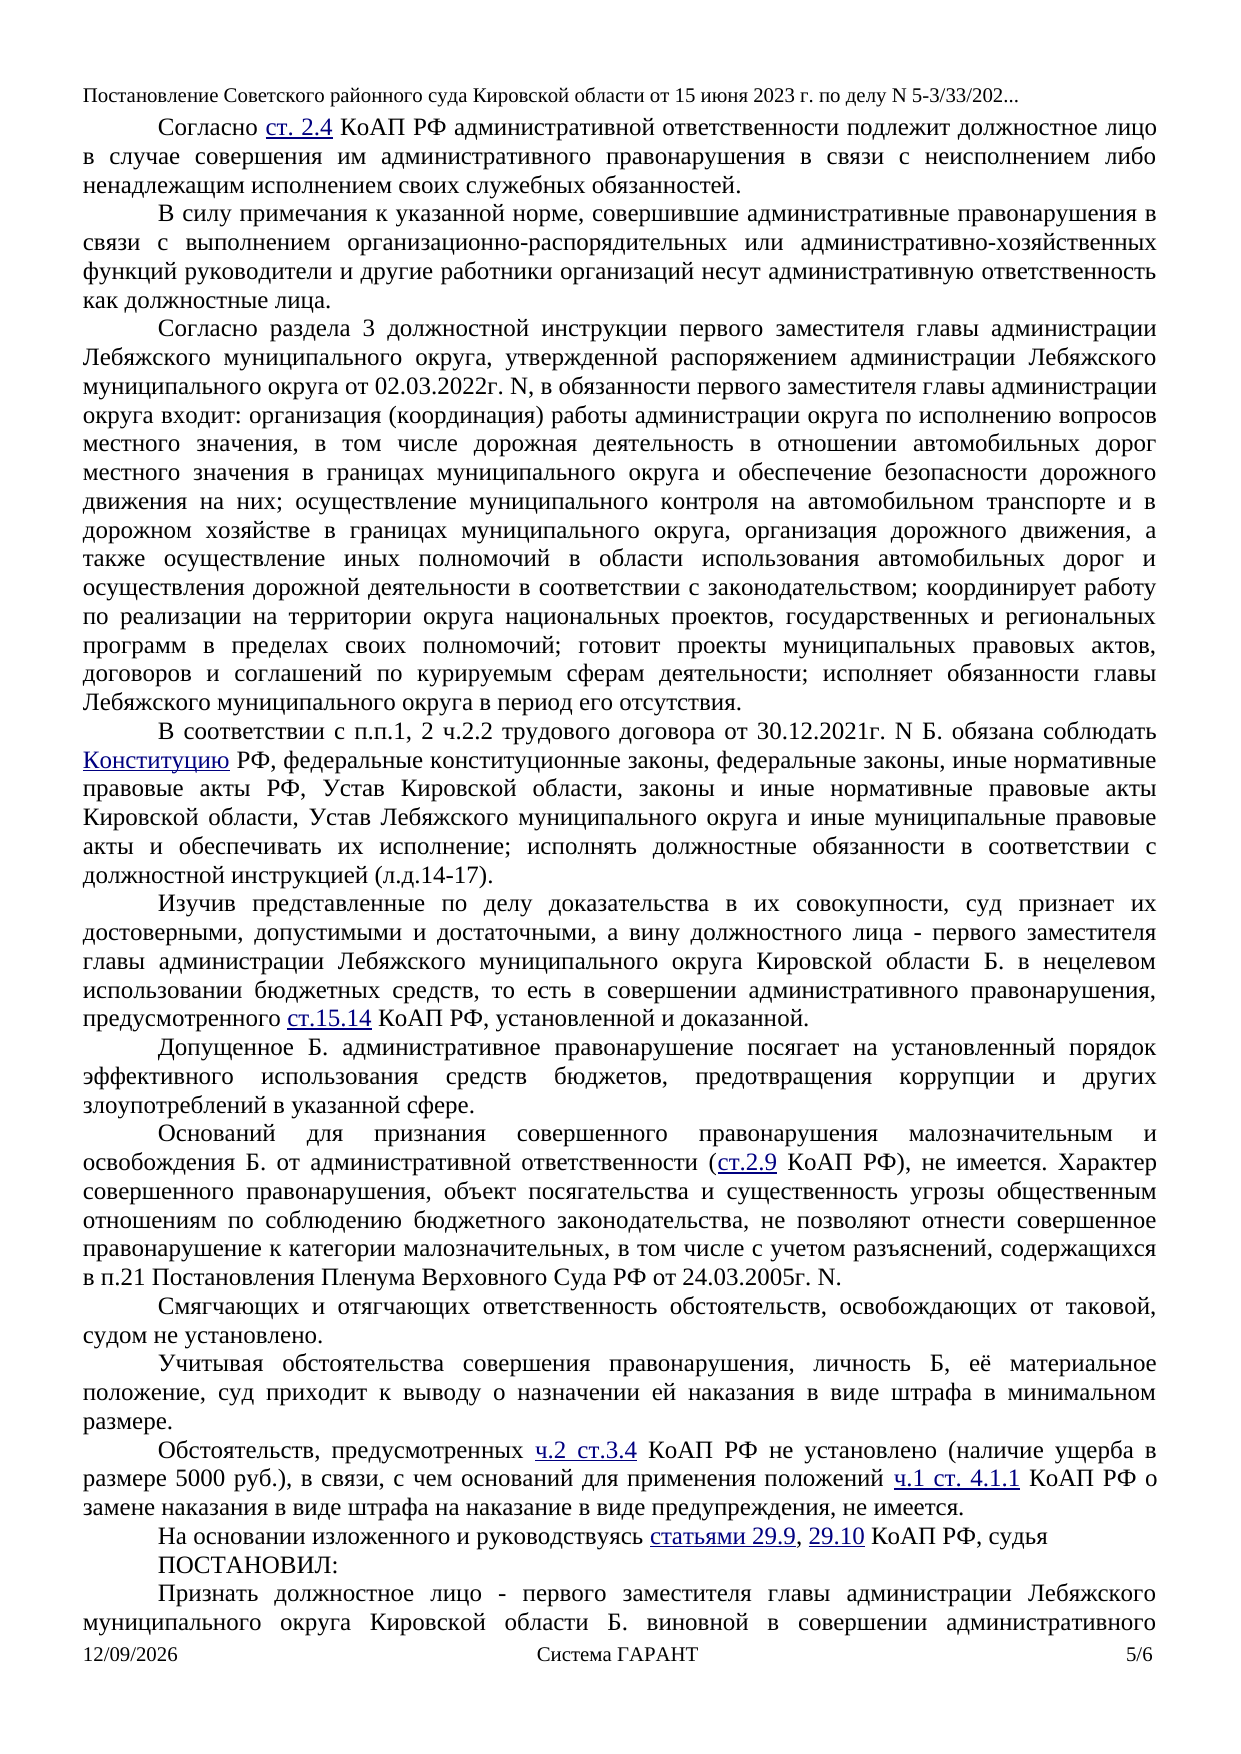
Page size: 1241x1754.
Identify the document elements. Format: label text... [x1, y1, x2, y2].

text Согласно ст. 2.4 КоАП РФ административной ответственности подлежит должностное лицо в случае совершения им административного правонарушения в связи с неисполнением либо ненадлежащим исполнением своих служебных обязанностей. [83, 112, 1157, 198]
text В соответствии с п.п.1, 2 ч.2.2 трудового договора от 30.12.2021г. N Б. обязана соблюдать Конституцию РФ, федеральные конституционные законы, федеральные законы, иные нормативные правовые акты РФ, Устав Кировской области, законы и иные нормативные правовые акты Кировской области, Устав Лебяжского муниципального округа и иные муниципальные правовые акты и обеспечивать их исполнение; исполнять должностные обязанности в соответствии с должностной инструкцией (л.д.14-17). [83, 716, 1157, 888]
text Учитывая обстоятельства совершения правонарушения, личность Б, её материальное положение, суд приходит к выводу о назначении ей наказания в виде штрафа в минимальном размере. [83, 1348, 1157, 1435]
text Оснований для признания совершенного правонарушения малозначительным и освобождения Б. от административной ответственности (ст.2.9 КоАП РФ), не имеется. Характер совершенного правонарушения, объект посягательства и существенность угрозы общественным отношениям по соблюдению бюджетного законодательства, не позволяют отнести совершенное правонарушение к категории малозначительных, в том числе с учетом разъяснений, содержащихся в п.21 Постановления Пленума Верховного Суда РФ от 24.03.2005г. N. [83, 1118, 1157, 1291]
text ПОСТАНОВИЛ: [83, 1550, 1157, 1578]
text На основании изложенного и руководствуясь статьями 29.9, 29.10 КоАП РФ, судья [83, 1521, 1157, 1550]
text Допущенное Б. административное правонарушение посягает на установленный порядок эффективного использования средств бюджетов, предотвращения коррупции и других злоупотреблений в указанной сфере. [83, 1032, 1157, 1118]
text Обстоятельств, предусмотренных ч.2 ст.3.4 КоАП РФ не установлено (наличие ущерба в размере 5000 руб.), в связи, с чем оснований для применения положений ч.1 ст. 4.1.1 КоАП РФ о замене наказания в виде штрафа на наказание в виде предупреждения, не имеется. [83, 1435, 1157, 1521]
text Изучив представленные по делу доказательства в их совокупности, суд признает их достоверными, допустимыми и достаточными, а вину должностного лица - первого заместителя главы администрации Лебяжского муниципального округа Кировской области Б. в нецелевом использовании бюджетных средств, то есть в совершении административного правонарушения, предусмотренного ст.15.14 КоАП РФ, установленной и доказанной. [83, 888, 1157, 1032]
text Смягчающих и отягчающих ответственность обстоятельств, освобождающих от таковой, судом не установлено. [83, 1291, 1157, 1348]
text В силу примечания к указанной норме, совершившие административные правонарушения в связи с выполнением организационно-распорядительных или административно-хозяйственных функций руководители и другие работники организаций несут административную ответственность как должностные лица. [83, 198, 1157, 313]
text Признать должностное лицо - первого заместителя главы администрации Лебяжского муниципального округа Кировской области Б. виновной в совершении административного [83, 1578, 1157, 1636]
text Согласно раздела 3 должностной инструкции первого заместителя главы администрации Лебяжского муниципального округа, утвержденной распоряжением администрации Лебяжского муниципального округа от 02.03.2022г. N, в обязанности первого заместителя главы администрации округа входит: организация (координация) работы администрации округа по исполнению вопросов местного значения, в том числе дорожная деятельность в отношении автомобильных дорог местного значения в границах муниципального округа и обеспечение безопасности дорожного движения на них; осуществление муниципального контроля на автомобильном транспорте и в дорожном хозяйстве в границах муниципального округа, организация дорожного движения, а также осуществление иных полномочий в области использования автомобильных дорог и осуществления дорожной деятельности в соответствии с законодательством; координирует работу по реализации на территории округа национальных проектов, государственных и региональных программ в пределах своих полномочий; готовит проекты муниципальных правовых актов, договоров и соглашений по курируемым сферам деятельности; исполняет обязанности главы Лебяжского муниципального округа в период его отсутствия. [83, 313, 1157, 716]
